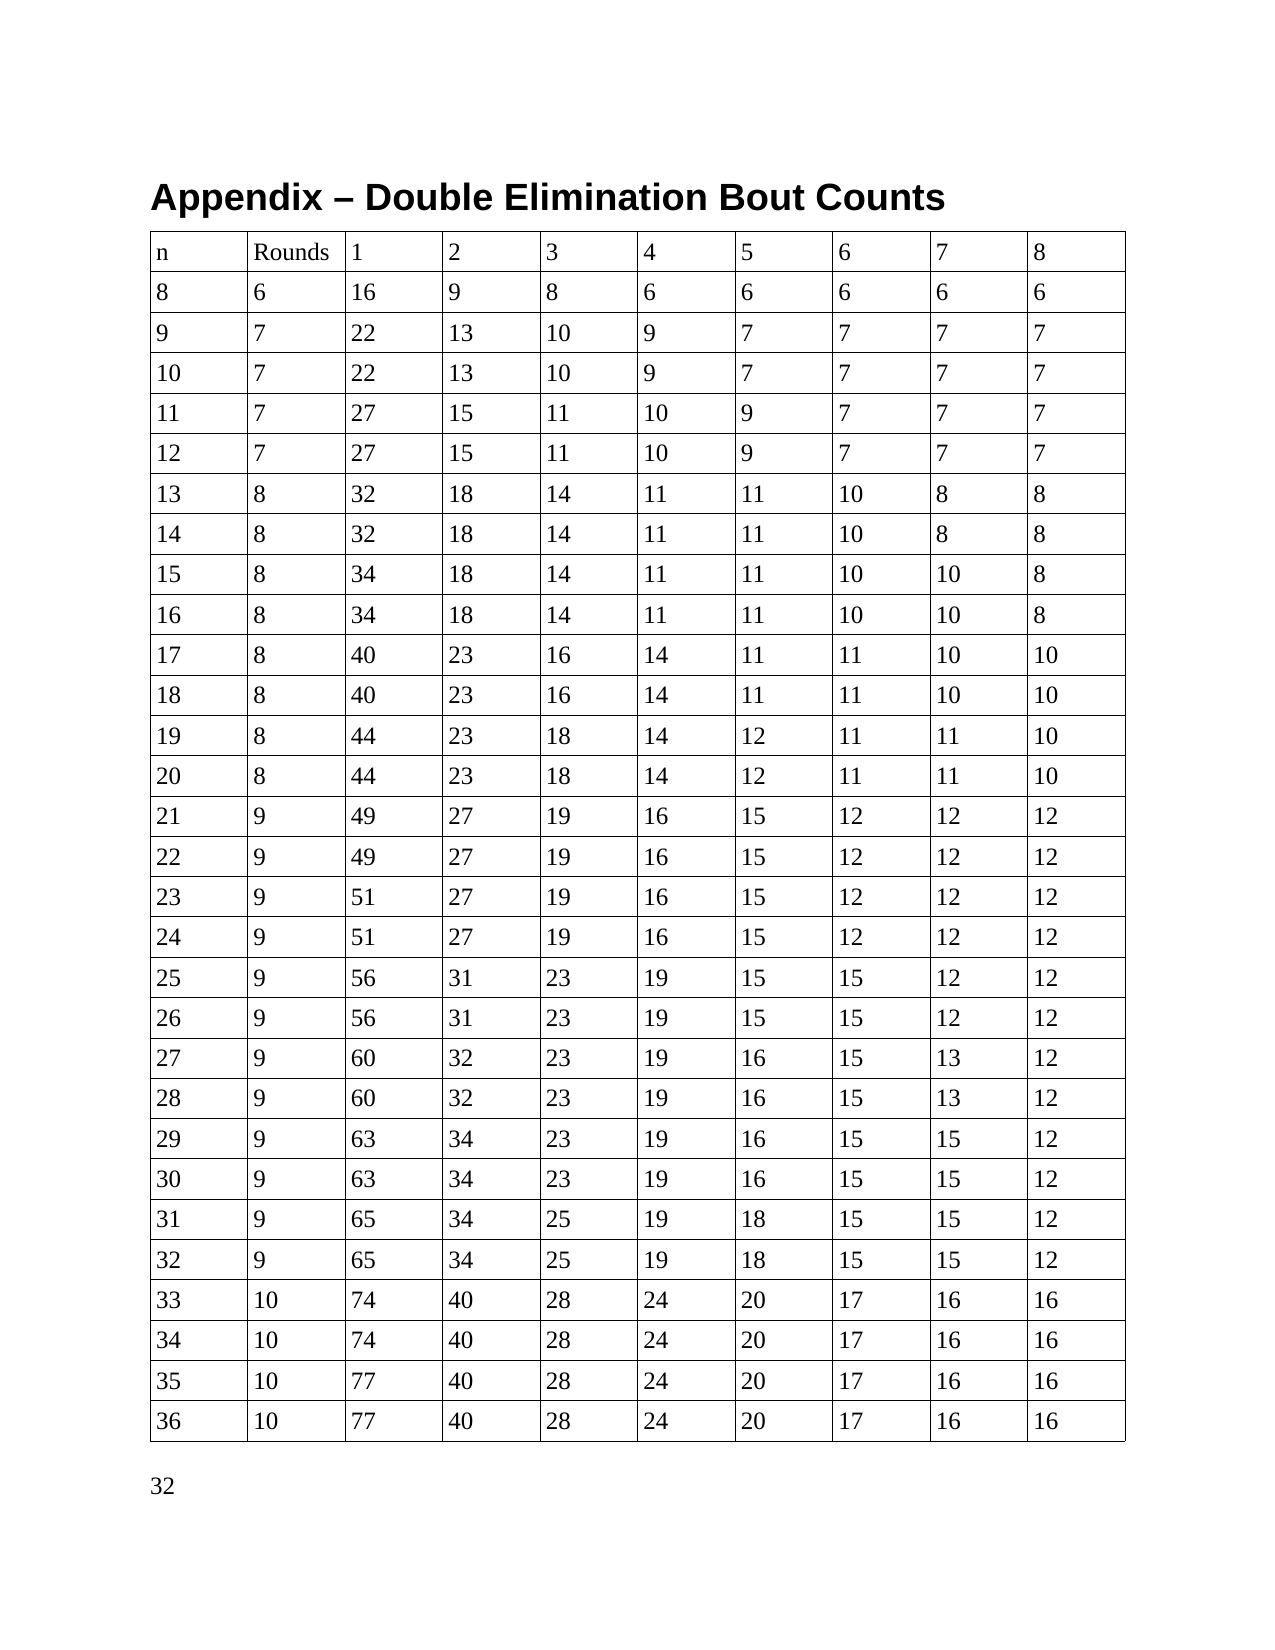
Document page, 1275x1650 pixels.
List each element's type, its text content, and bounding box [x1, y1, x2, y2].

table_cell 20 [736, 1401, 832, 1441]
table_cell 16 [151, 595, 247, 634]
table_cell 15 [833, 958, 930, 997]
table_cell 16 [346, 272, 442, 312]
table_cell 27 [346, 394, 442, 433]
table_cell 12 [833, 917, 930, 957]
table_cell 16 [638, 837, 735, 876]
table_cell 18 [443, 555, 540, 594]
table_cell 23 [151, 877, 247, 916]
table_cell 74 [346, 1321, 442, 1360]
table_cell 34 [443, 1240, 540, 1279]
table_cell 16 [736, 1039, 832, 1078]
table_cell 12 [736, 756, 832, 796]
table_cell 8 [151, 272, 247, 312]
table_cell 14 [541, 514, 637, 554]
table_cell 15 [833, 1039, 930, 1078]
table_cell 16 [736, 1079, 832, 1118]
table_cell 6 [248, 272, 345, 312]
table_cell 20 [736, 1321, 832, 1360]
table_cell 23 [541, 1159, 637, 1199]
table_cell 12 [931, 917, 1027, 957]
table_cell 12 [1028, 1159, 1125, 1199]
table_cell 10 [931, 595, 1027, 634]
table_cell 6 [1028, 272, 1125, 312]
table_cell 11 [931, 716, 1027, 755]
table_cell 12 [1028, 1039, 1125, 1078]
table_cell 16 [638, 917, 735, 957]
table_cell 11 [638, 595, 735, 634]
table_cell 9 [248, 1119, 345, 1158]
table_cell 18 [443, 595, 540, 634]
table_header 3 [541, 232, 637, 271]
table_cell 12 [833, 837, 930, 876]
table_cell 34 [443, 1200, 540, 1239]
table_cell 20 [151, 756, 247, 796]
table_cell 30 [151, 1159, 247, 1199]
table_cell 13 [931, 1079, 1027, 1118]
table_cell 16 [638, 797, 735, 836]
table_cell 20 [736, 1280, 832, 1319]
table_cell 8 [248, 474, 345, 513]
table_cell 7 [833, 434, 930, 473]
table_cell 8 [541, 272, 637, 312]
table_cell 8 [248, 595, 345, 634]
table_cell 22 [346, 353, 442, 392]
table_cell 11 [736, 635, 832, 674]
table_cell 16 [541, 676, 637, 715]
table_cell 10 [1028, 756, 1125, 796]
table_cell 10 [1028, 676, 1125, 715]
table_cell 19 [638, 1079, 735, 1118]
table_cell 31 [443, 998, 540, 1037]
table_cell 18 [151, 676, 247, 715]
table_cell 7 [1028, 313, 1125, 352]
table_cell 32 [346, 474, 442, 513]
table_cell 8 [931, 514, 1027, 554]
table_cell 7 [1028, 394, 1125, 433]
table_cell 29 [151, 1119, 247, 1158]
table_cell 8 [248, 555, 345, 594]
table_cell 10 [1028, 635, 1125, 674]
table_cell 63 [346, 1119, 442, 1158]
table_cell 18 [736, 1240, 832, 1279]
table_cell 26 [151, 998, 247, 1037]
table_cell 28 [541, 1361, 637, 1400]
table_cell 23 [443, 635, 540, 674]
table_cell 8 [248, 756, 345, 796]
table_cell 32 [346, 514, 442, 554]
table_cell 20 [736, 1361, 832, 1400]
table_cell 19 [638, 1119, 735, 1158]
table_cell 9 [248, 998, 345, 1037]
table_cell 10 [248, 1280, 345, 1319]
table_cell 56 [346, 998, 442, 1037]
table_cell 15 [931, 1240, 1027, 1279]
table_cell 34 [443, 1119, 540, 1158]
table_cell 18 [541, 756, 637, 796]
table_cell 23 [541, 1079, 637, 1118]
table_cell 32 [151, 1240, 247, 1279]
table_cell 9 [248, 1079, 345, 1118]
table_cell 21 [151, 797, 247, 836]
table_cell 15 [736, 877, 832, 916]
table_cell 11 [833, 756, 930, 796]
table_cell 7 [248, 313, 345, 352]
table_cell 19 [638, 1240, 735, 1279]
table_cell 9 [248, 797, 345, 836]
table_cell 18 [736, 1200, 832, 1239]
table_cell 36 [151, 1401, 247, 1441]
table_cell 11 [736, 474, 832, 513]
table_cell 16 [541, 635, 637, 674]
table_cell 13 [443, 313, 540, 352]
table_cell 10 [833, 595, 930, 634]
table_cell 19 [541, 837, 637, 876]
table_cell 8 [1028, 595, 1125, 634]
table_cell 19 [541, 917, 637, 957]
table_cell 11 [736, 676, 832, 715]
table_cell 19 [638, 958, 735, 997]
table_cell 11 [833, 716, 930, 755]
table_cell 24 [638, 1361, 735, 1400]
table_cell 27 [443, 837, 540, 876]
table_cell 7 [1028, 434, 1125, 473]
table_cell 14 [541, 595, 637, 634]
table_cell 7 [248, 353, 345, 392]
table_cell 18 [443, 474, 540, 513]
table_cell 12 [1028, 1200, 1125, 1239]
table_cell 9 [638, 353, 735, 392]
table_cell 7 [248, 434, 345, 473]
table_cell 6 [736, 272, 832, 312]
table_cell 16 [638, 877, 735, 916]
table_cell 12 [931, 877, 1027, 916]
table_cell 19 [638, 1159, 735, 1199]
table_cell 19 [541, 797, 637, 836]
table_cell 18 [541, 716, 637, 755]
table_cell 19 [638, 998, 735, 1037]
table_cell 40 [346, 635, 442, 674]
table_cell 13 [931, 1039, 1027, 1078]
table_cell 24 [638, 1321, 735, 1360]
table_cell 74 [346, 1280, 442, 1319]
table_header Rounds [248, 232, 345, 271]
table_cell 9 [638, 313, 735, 352]
table_cell 16 [1028, 1361, 1125, 1400]
table_cell 16 [931, 1401, 1027, 1441]
table_cell 7 [931, 394, 1027, 433]
table_cell 23 [443, 756, 540, 796]
table_cell 12 [931, 998, 1027, 1037]
table_cell 19 [151, 716, 247, 755]
table_cell 12 [151, 434, 247, 473]
table_cell 77 [346, 1361, 442, 1400]
table_cell 32 [443, 1039, 540, 1078]
table_cell 6 [833, 272, 930, 312]
table_cell 12 [1028, 958, 1125, 997]
table_cell 16 [1028, 1401, 1125, 1441]
table_cell 10 [541, 353, 637, 392]
table_cell 16 [931, 1321, 1027, 1360]
table_cell 23 [443, 676, 540, 715]
table_cell 17 [833, 1280, 930, 1319]
table_cell 12 [1028, 1119, 1125, 1158]
table_cell 7 [931, 313, 1027, 352]
table_cell 11 [541, 394, 637, 433]
table_cell 11 [931, 756, 1027, 796]
table_cell 23 [541, 958, 637, 997]
table_cell 14 [638, 635, 735, 674]
table_cell 7 [833, 353, 930, 392]
table_cell 15 [833, 1119, 930, 1158]
table_cell 51 [346, 877, 442, 916]
table_cell 8 [248, 676, 345, 715]
table_header 4 [638, 232, 735, 271]
table_cell 51 [346, 917, 442, 957]
table_cell 15 [736, 797, 832, 836]
table_cell 24 [151, 917, 247, 957]
table_cell 15 [736, 998, 832, 1037]
table_cell 23 [443, 716, 540, 755]
table_header 8 [1028, 232, 1125, 271]
table_cell 12 [931, 958, 1027, 997]
table_cell 11 [151, 394, 247, 433]
table_cell 12 [931, 837, 1027, 876]
table_cell 9 [248, 1039, 345, 1078]
table_cell 16 [736, 1119, 832, 1158]
table_cell 12 [1028, 1079, 1125, 1118]
table_cell 15 [151, 555, 247, 594]
table_cell 15 [443, 394, 540, 433]
table_cell 14 [638, 716, 735, 755]
table_cell 15 [736, 958, 832, 997]
table_cell 10 [833, 514, 930, 554]
table_cell 40 [346, 676, 442, 715]
table_cell 27 [443, 877, 540, 916]
table_cell 11 [638, 474, 735, 513]
table_cell 15 [833, 1200, 930, 1239]
table_cell 15 [931, 1119, 1027, 1158]
table_cell 11 [638, 514, 735, 554]
table_cell 16 [736, 1159, 832, 1199]
table_cell 12 [736, 716, 832, 755]
table_header 5 [736, 232, 832, 271]
table_cell 18 [443, 514, 540, 554]
table_cell 34 [151, 1321, 247, 1360]
table_cell 7 [833, 394, 930, 433]
table_cell 10 [833, 555, 930, 594]
table_cell 8 [248, 716, 345, 755]
table_cell 12 [1028, 998, 1125, 1037]
table_cell 65 [346, 1240, 442, 1279]
table_cell 10 [638, 434, 735, 473]
table_header 7 [931, 232, 1027, 271]
table_cell 16 [1028, 1280, 1125, 1319]
table_cell 24 [638, 1280, 735, 1319]
table_cell 14 [541, 555, 637, 594]
table_cell 6 [931, 272, 1027, 312]
table_cell 9 [736, 394, 832, 433]
table_cell 11 [638, 555, 735, 594]
table_cell 12 [833, 877, 930, 916]
table_cell 23 [541, 1119, 637, 1158]
table_cell 12 [1028, 837, 1125, 876]
table_cell 19 [638, 1200, 735, 1239]
table_header 1 [346, 232, 442, 271]
table_cell 14 [541, 474, 637, 513]
table_cell 12 [833, 797, 930, 836]
table_cell 33 [151, 1280, 247, 1319]
table_cell 34 [346, 595, 442, 634]
table_cell 15 [833, 998, 930, 1037]
table_cell 10 [931, 635, 1027, 674]
table_cell 34 [443, 1159, 540, 1199]
table_cell 11 [736, 595, 832, 634]
table_cell 7 [931, 353, 1027, 392]
table_cell 34 [346, 555, 442, 594]
table_cell 77 [346, 1401, 442, 1441]
table_cell 49 [346, 797, 442, 836]
table_cell 12 [1028, 917, 1125, 957]
table_cell 10 [248, 1361, 345, 1400]
table_cell 17 [151, 635, 247, 674]
table_cell 15 [833, 1159, 930, 1199]
table_cell 40 [443, 1361, 540, 1400]
table_cell 13 [443, 353, 540, 392]
table_cell 10 [248, 1401, 345, 1441]
table_cell 19 [638, 1039, 735, 1078]
table_cell 14 [151, 514, 247, 554]
table_cell 12 [1028, 877, 1125, 916]
table_cell 12 [931, 797, 1027, 836]
table_cell 27 [443, 797, 540, 836]
table_cell 13 [151, 474, 247, 513]
table_cell 16 [1028, 1321, 1125, 1360]
table_cell 7 [833, 313, 930, 352]
table_cell 27 [151, 1039, 247, 1078]
table_cell 9 [151, 313, 247, 352]
table_cell 8 [1028, 555, 1125, 594]
table_cell 15 [931, 1200, 1027, 1239]
table_cell 28 [541, 1321, 637, 1360]
table_cell 49 [346, 837, 442, 876]
table_cell 23 [541, 1039, 637, 1078]
table_cell 40 [443, 1321, 540, 1360]
table_cell 10 [833, 474, 930, 513]
table_cell 11 [541, 434, 637, 473]
table_cell 65 [346, 1200, 442, 1239]
table_cell 11 [833, 635, 930, 674]
table_cell 15 [833, 1240, 930, 1279]
table_header 6 [833, 232, 930, 271]
table_cell 9 [248, 958, 345, 997]
table_cell 44 [346, 756, 442, 796]
table_cell 10 [931, 676, 1027, 715]
table_cell 32 [443, 1079, 540, 1118]
table_cell 31 [151, 1200, 247, 1239]
table_cell 10 [638, 394, 735, 433]
table_cell 8 [1028, 514, 1125, 554]
table_cell 27 [346, 434, 442, 473]
table_cell 28 [151, 1079, 247, 1118]
table_cell 8 [248, 635, 345, 674]
table_cell 9 [248, 917, 345, 957]
table_cell 25 [151, 958, 247, 997]
table_cell 14 [638, 676, 735, 715]
table_cell 63 [346, 1159, 442, 1199]
table_cell 17 [833, 1321, 930, 1360]
table_cell 10 [248, 1321, 345, 1360]
table_cell 56 [346, 958, 442, 997]
table_cell 12 [1028, 797, 1125, 836]
table_cell 15 [931, 1159, 1027, 1199]
table_cell 22 [151, 837, 247, 876]
table_cell 8 [1028, 474, 1125, 513]
table_cell 10 [1028, 716, 1125, 755]
table_cell 40 [443, 1401, 540, 1441]
table_cell 11 [833, 676, 930, 715]
table_cell 7 [736, 313, 832, 352]
table_cell 25 [541, 1200, 637, 1239]
table_cell 19 [541, 877, 637, 916]
table_cell 7 [931, 434, 1027, 473]
table_cell 27 [443, 917, 540, 957]
table_cell 8 [248, 514, 345, 554]
table_cell 11 [736, 555, 832, 594]
table_cell 44 [346, 716, 442, 755]
table_cell 10 [541, 313, 637, 352]
table_header 2 [443, 232, 540, 271]
table_cell 9 [248, 1159, 345, 1199]
table_cell 15 [736, 837, 832, 876]
table_cell 9 [443, 272, 540, 312]
table_cell 15 [736, 917, 832, 957]
subtitle Appendix – Double Elimination Bout Counts [150, 175, 1125, 219]
table_cell 9 [736, 434, 832, 473]
table_cell 60 [346, 1079, 442, 1118]
table_cell 24 [638, 1401, 735, 1441]
table_cell 9 [248, 837, 345, 876]
table_cell 16 [931, 1280, 1027, 1319]
table_cell 9 [248, 877, 345, 916]
table_cell 60 [346, 1039, 442, 1078]
table_cell 25 [541, 1240, 637, 1279]
table_cell 12 [1028, 1240, 1125, 1279]
table_cell 40 [443, 1280, 540, 1319]
table_cell 35 [151, 1361, 247, 1400]
table_cell 8 [931, 474, 1027, 513]
table_cell 17 [833, 1401, 930, 1441]
table_cell 7 [736, 353, 832, 392]
table_cell 31 [443, 958, 540, 997]
table_cell 6 [638, 272, 735, 312]
table_cell 15 [833, 1079, 930, 1118]
table_cell 28 [541, 1280, 637, 1319]
table_cell 10 [931, 555, 1027, 594]
table_cell 7 [248, 394, 345, 433]
table_cell 28 [541, 1401, 637, 1441]
table_cell 16 [931, 1361, 1027, 1400]
table_cell 7 [1028, 353, 1125, 392]
table_cell 17 [833, 1361, 930, 1400]
table_cell 9 [248, 1200, 345, 1239]
table_cell 14 [638, 756, 735, 796]
table_header n [151, 232, 247, 271]
table_cell 11 [736, 514, 832, 554]
table_cell 10 [151, 353, 247, 392]
table_cell 9 [248, 1240, 345, 1279]
table_cell 15 [443, 434, 540, 473]
table_cell 22 [346, 313, 442, 352]
table_cell 23 [541, 998, 637, 1037]
